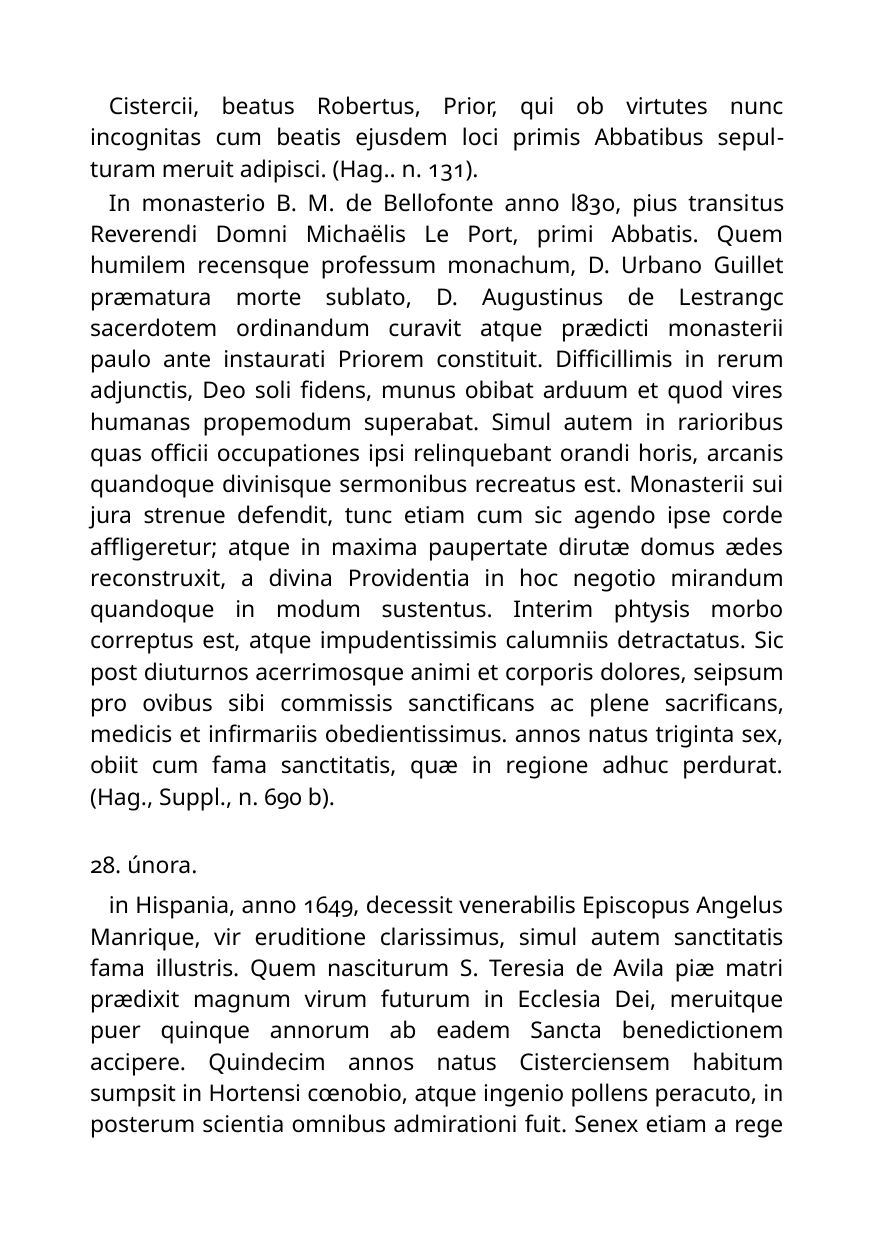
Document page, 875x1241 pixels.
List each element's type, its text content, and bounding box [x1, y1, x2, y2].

text In monasterio B. M. de Bellofonte anno l83o, pius transi­tus Reverendi Domni Michaëlis Le Port, primi Abbatis. Quem humilem recensque professum monachum, D. Urbano Guillet præmatura morte sublato, D. Augustinus de Lestrangc sacerdotem ordinandum curavit atque prædicti monasterii paulo ante instaurati Priorem constituit. Difficillimis in rerum adjunctis, Deo soli fidens, munus obibat arduum et quod vires humanas propemodum superabat. Simul autem in rarioribus quas officii occupationes ipsi relinquebant orandi horis, arcanis quandoque divinisque sermonibus recreatus est. Monasterii sui jura strenue defendit, tunc etiam cum sic agendo ipse corde affligeretur; atque in maxima paupertate dirutæ domus ædes reconstruxit, a divina Providentia in hoc negotio mirandum quandoque in modum sustentus. Interim phtysis morbo correptus est, atque impudentissimis ca­lumniis detractatus. Sic post diuturnos acerrimosque animi et corporis dolores, seipsum pro ovibus sibi commissis san­ctificans ac plene sacrificans, medicis et infirmariis obedientissimus. annos natus triginta sex, obiit cum fama sanctitatis, quæ in regione adhuc perdurat. (Hag., Suppl., n. 690 b). [90, 187, 784, 812]
text Cistercii, beatus Robertus, Prior, qui ob virtutes nunc incognitas cum beatis ejusdem loci primis Abbatibus sepul­turam meruit adipisci. (Hag.. n. 131). [90, 90, 784, 184]
text in Hispania, anno 1649, decessit venerabilis Episcopus Angelus Manrique, vir eruditione clarissimus, simul autem sanctitatis fama illustris. Quem nasciturum S. Teresia de Avila piæ matri prædixit magnum virum futurum in Ecclesia Dei, meruitque puer quinque annorum ab eadem Sancta benedictionem accipere. Quindecim annos natus Cisterciensem habitum sumpsit in Hortensi cœnobio, atque ingenio pollens peracuto, in posterum scientia omnibus admirationi fuit. Senex etiam a rege [90, 889, 784, 1139]
text 28. února. [90, 849, 784, 880]
